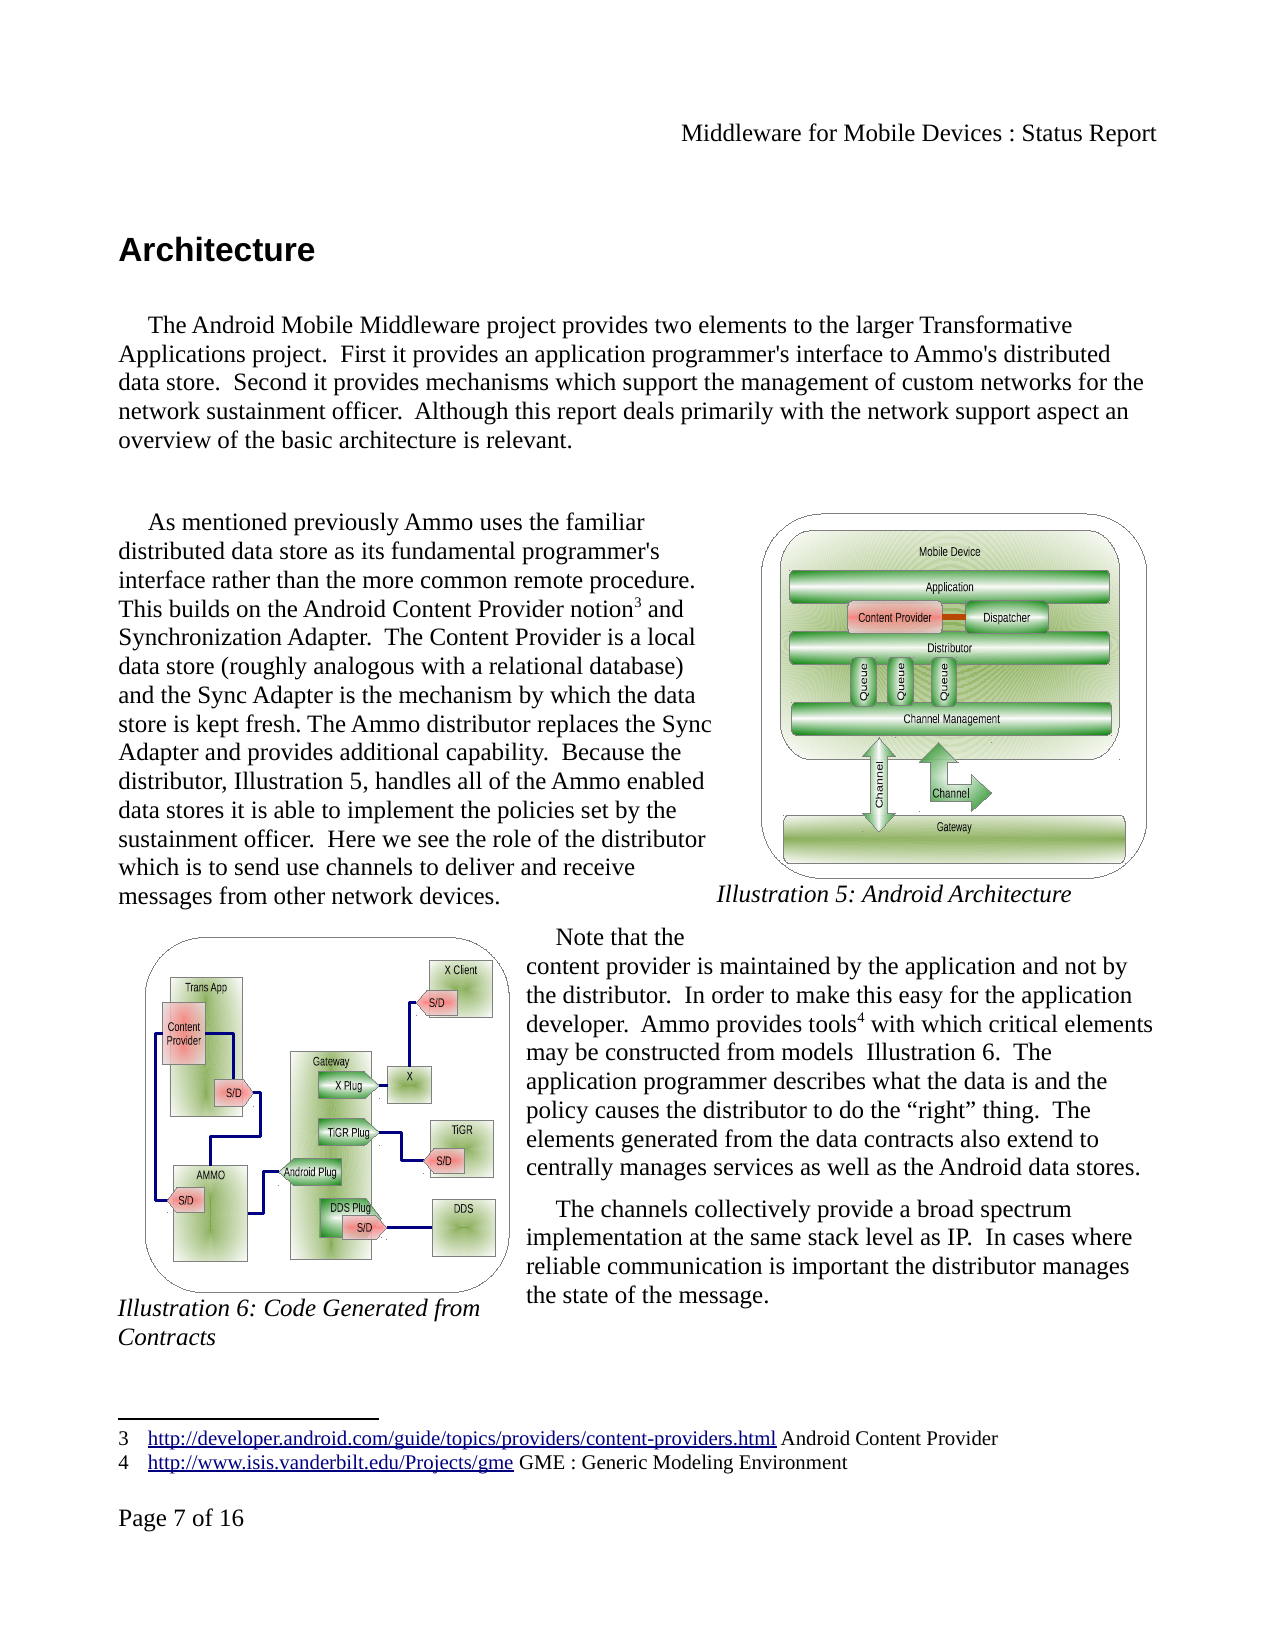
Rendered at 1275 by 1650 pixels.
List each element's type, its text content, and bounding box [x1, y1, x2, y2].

text As mentioned previously Ammo uses the familiar distributed data store as its fundamental programmer's interface rather than the more common remote procedure. This builds on the Android Content Provider notion and Synchronization Adapter. The Content Provider is a local data store (roughly analogous with a relational database) and the Sync Adapter is the mechanism by which the data store is kept fresh. The Ammo distributor replaces the Sync Adapter and provides additional capability. Because the distributor, Illustration 5, handles all of the Ammo enabled data stores it is able to implement the policies set by the sustainment officer. Here we see the role of the distributor which is to send use channels to deliver and receive messages from other network devices. [118, 496, 1161, 927]
text The channels collectively provide a broad spectrum implementation at the same stack level as IP. In cases where reliable communication is important the distributor manages the state of the message. [526, 1194, 1157, 1309]
text Note that the content provider is maintained by the application and not by the distributor. In order to make this easy for the application developer. Ammo provides tools with which critical elements may be constructed from models Illustration 6. The application programmer describes what the data is and the policy causes the distributor to do the “right” thing. The elements generated from the data contracts also extend to centrally manages services as well as the Android data stores. [117, 922, 1157, 1181]
text The Android Mobile Middleware project provides two elements to the larger Transformative Applications project. First it provides an application programmer's interface to Ammo's distributed data store. Second it provides mechanisms which support the management of custom networks for the network sustainment officer. Although this report deals primarily with the network support aspect an overview of the basic architecture is relevant. [118, 310, 1157, 454]
text http://www.isis.vanderbilt.edu/Projects/gme GME : Generic Modeling Environment [118, 1449, 1157, 1474]
text http://developer.android.com/guide/topics/providers/content-providers.html Android Content Provider [118, 1426, 1157, 1449]
text Illustration 5: Android Architecture [716, 508, 1161, 907]
subtitle Architecture [118, 230, 1157, 269]
text Illustration 6: Code Generated from Contracts [117, 950, 526, 1350]
